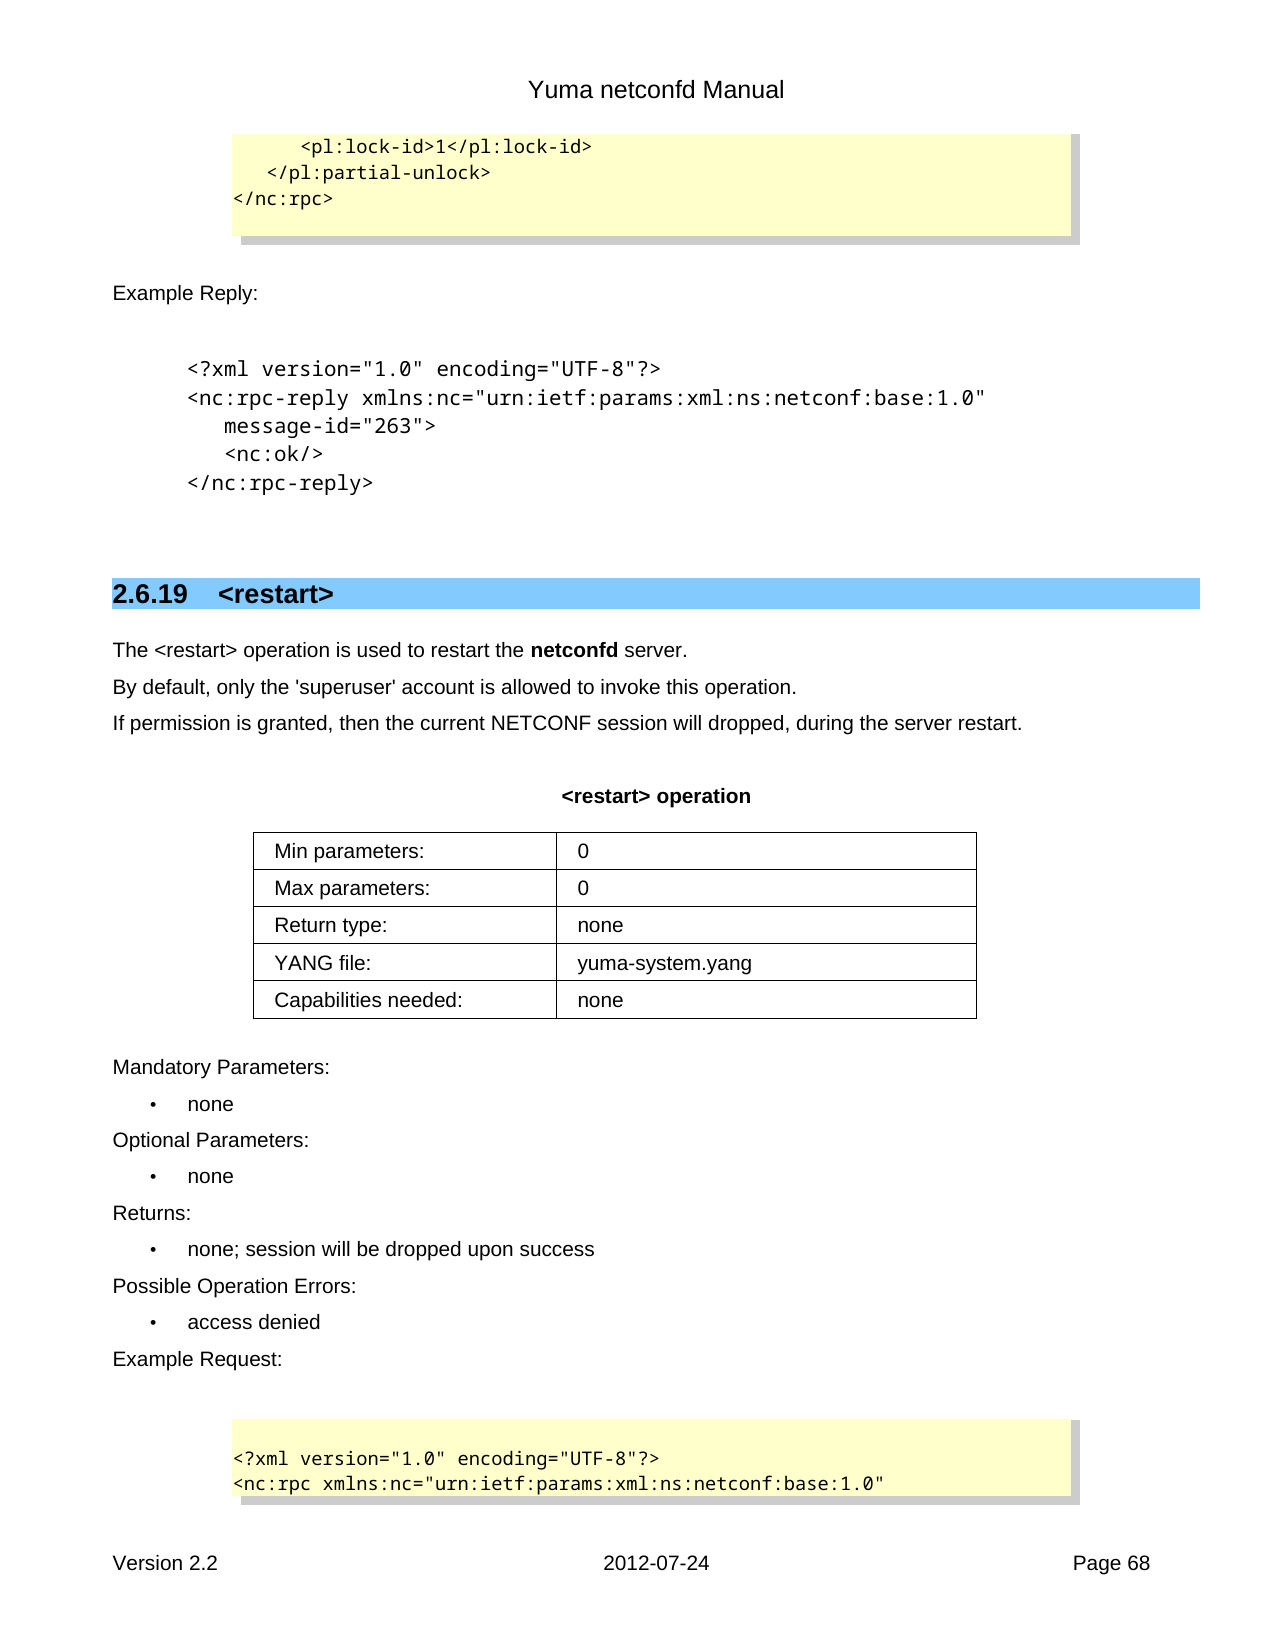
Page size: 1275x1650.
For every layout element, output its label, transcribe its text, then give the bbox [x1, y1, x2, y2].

table_cell none [557, 981, 976, 1017]
text </pl:partial-unlock> [232, 159, 1071, 185]
text <?xml version="1.0" encoding="UTF-8"?> [232, 1445, 1071, 1471]
text Optional Parameters: [112, 1128, 1200, 1152]
text Possible Operation Errors: [112, 1274, 1200, 1298]
text message-id="263"> [186, 411, 1200, 439]
table_header 0 [557, 833, 976, 869]
subtitle <restart> [112, 578, 1200, 609]
text </nc:rpc> [232, 185, 1071, 210]
text <nc:rpc-reply xmlns:nc="urn:ietf:params:xml:ns:netconf:base:1.0" [186, 383, 1200, 411]
text <nc:ok/> [186, 439, 1200, 468]
list access denied [150, 1310, 1200, 1334]
table_cell YANG file: [254, 944, 556, 980]
text By default, only the 'superuser' account is allowed to invoke this operation. [112, 675, 1200, 699]
table_cell none [557, 907, 976, 943]
text <?xml version="1.0" encoding="UTF-8"?> [186, 354, 1200, 383]
list none; session will be dropped upon success [150, 1237, 1200, 1261]
text If permission is granted, then the current NETCONF session will dropped, during the server restart. [112, 711, 1200, 735]
list none [150, 1164, 1200, 1188]
table_cell 0 [557, 870, 976, 906]
list none [150, 1091, 1200, 1115]
table_header Min parameters: [254, 833, 556, 869]
text Example Request: [112, 1347, 1200, 1371]
text Returns: [112, 1201, 1200, 1225]
text The <restart> operation is used to restart the netconfd server. [112, 638, 1200, 662]
table_cell Max parameters: [254, 870, 556, 906]
subtitle <restart> operation [127, 784, 1185, 808]
text <nc:rpc xmlns:nc="urn:ietf:params:xml:ns:netconf:base:1.0" [232, 1471, 1071, 1496]
text Mandatory Parameters: [112, 1055, 1200, 1079]
table_cell yuma-system.yang [557, 944, 976, 980]
text <pl:lock-id>1</pl:lock-id> [232, 134, 1071, 159]
text </nc:rpc-reply> [186, 468, 1200, 496]
text Example Reply: [112, 281, 1200, 305]
table_cell Return type: [254, 907, 556, 943]
table_cell Capabilities needed: [254, 981, 556, 1017]
